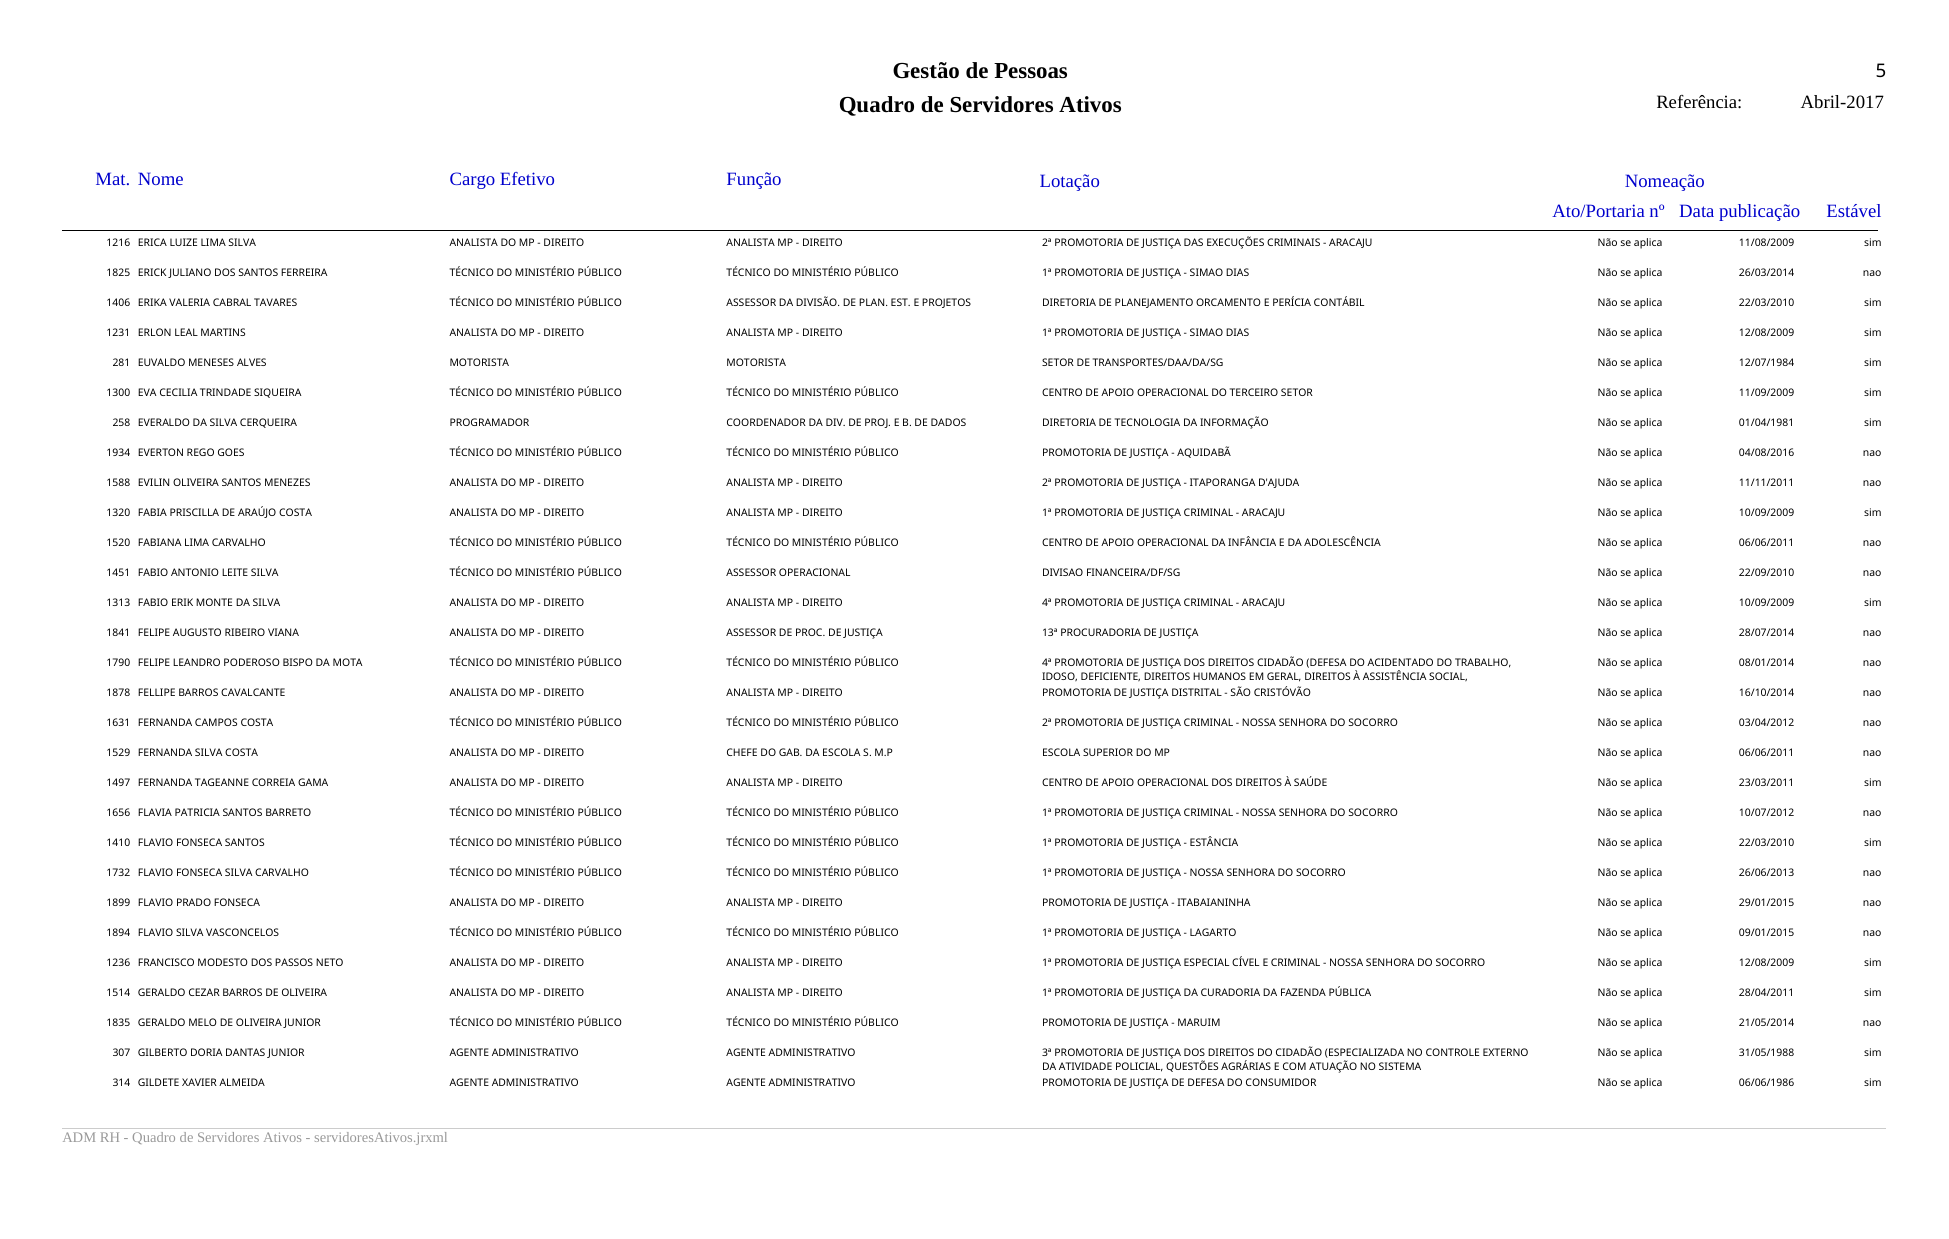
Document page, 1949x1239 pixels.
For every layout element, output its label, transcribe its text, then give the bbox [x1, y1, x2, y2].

table_cell [130, 445, 138, 475]
table_cell [0, 1075, 68, 1105]
table_cell 1ª PROMOTORIA DE JUSTIÇA CRIMINAL - NOSSA SENHORA DO SOCORRO [1042, 805, 1538, 835]
table_cell [1538, 835, 1547, 865]
table_cell PROMOTORIA DE JUSTIÇA DE DEFESA DO CONSUMIDOR [1042, 1075, 1538, 1105]
table_cell FRANCISCO MODESTO DOS PASSOS NETO [138, 955, 443, 985]
table_cell 1825 [68, 265, 130, 295]
table_cell DIRETORIA DE PLANEJAMENTO ORCAMENTO E PERÍCIA CONTÁBIL [1042, 295, 1538, 325]
table_cell 06/06/2011 [1662, 535, 1794, 565]
table_cell [1538, 295, 1547, 325]
table_cell sim [1803, 295, 1881, 325]
table_cell [1794, 835, 1803, 865]
table_cell [443, 715, 449, 745]
table_cell ANALISTA MP - DIREITO [726, 595, 1030, 625]
table_cell [1794, 295, 1803, 325]
table_cell 1934 [68, 445, 130, 475]
table_cell 1320 [68, 505, 130, 535]
table_cell [803, 170, 1039, 198]
table_header Nome [138, 168, 203, 198]
table_cell sim [1803, 355, 1881, 385]
table_cell Não se aplica [1547, 325, 1662, 355]
table_cell FABIANA LIMA CARVALHO [138, 535, 443, 565]
table_cell [1030, 235, 1042, 265]
table_cell [1794, 595, 1803, 625]
table_cell [443, 865, 449, 895]
table_cell [0, 745, 68, 775]
table_cell AGENTE ADMINISTRATIVO [726, 1045, 1030, 1075]
table_cell [443, 505, 449, 535]
table_cell Não se aplica [1547, 625, 1662, 655]
table_cell [1794, 355, 1803, 385]
table_cell ANALISTA MP - DIREITO [726, 985, 1030, 1015]
table_cell 23/03/2011 [1662, 775, 1794, 805]
table_cell nao [1803, 565, 1881, 595]
table_cell [0, 955, 68, 985]
table_cell Não se aplica [1547, 445, 1662, 475]
table_cell ANALISTA DO MP - DIREITO [449, 325, 723, 355]
table_cell [1030, 415, 1042, 445]
table_cell 1300 [68, 385, 130, 415]
table_cell ANALISTA DO MP - DIREITO [449, 625, 723, 655]
table_cell 1529 [68, 745, 130, 775]
table_cell TÉCNICO DO MINISTÉRIO PÚBLICO [449, 925, 723, 955]
table_cell [1030, 1015, 1042, 1045]
table_cell 281 [68, 355, 130, 385]
table_cell 10/07/2012 [1662, 805, 1794, 835]
table_cell TÉCNICO DO MINISTÉRIO PÚBLICO [726, 535, 1030, 565]
table_cell 12/08/2009 [1662, 955, 1794, 985]
table_cell [1881, 1015, 1948, 1045]
table_cell nao [1803, 445, 1881, 475]
table_cell Gestão de Pessoas [437, 57, 1523, 85]
table_cell 01/04/1981 [1662, 415, 1794, 445]
table_cell [1538, 655, 1547, 685]
table_cell 2ª PROMOTORIA DE JUSTIÇA - ITAPORANGA D'AJUDA [1042, 475, 1538, 505]
table_cell [1881, 985, 1948, 1015]
table_cell Não se aplica [1547, 1015, 1662, 1045]
table_cell [1538, 565, 1547, 595]
table_cell [1030, 355, 1042, 385]
table_cell FLAVIA PATRICIA SANTOS BARRETO [138, 805, 443, 835]
table_cell [443, 355, 449, 385]
table_cell FELIPE AUGUSTO RIBEIRO VIANA [138, 625, 443, 655]
table_cell PROGRAMADOR [449, 415, 723, 445]
table_cell 1732 [68, 865, 130, 895]
table_cell ANALISTA DO MP - DIREITO [449, 895, 723, 925]
table_cell [130, 925, 138, 955]
table_cell [130, 655, 138, 685]
table_cell [130, 865, 138, 895]
table_cell [130, 415, 138, 445]
table_cell SETOR DE TRANSPORTES/DAA/DA/SG [1042, 355, 1538, 385]
table_cell 1ª PROMOTORIA DE JUSTIÇA DA CURADORIA DA FAZENDA PÚBLICA [1042, 985, 1538, 1015]
table_cell EVA CECILIA TRINDADE SIQUEIRA [138, 385, 443, 415]
table_cell [1794, 925, 1803, 955]
table_cell TÉCNICO DO MINISTÉRIO PÚBLICO [449, 865, 723, 895]
table_cell [443, 1045, 449, 1075]
table_cell [1794, 325, 1803, 355]
table_cell TÉCNICO DO MINISTÉRIO PÚBLICO [726, 715, 1030, 745]
table_cell nao [1803, 925, 1881, 955]
table_cell [1538, 325, 1547, 355]
table_cell [130, 805, 138, 835]
table_cell sim [1803, 1045, 1881, 1075]
table_cell [1538, 415, 1547, 445]
table_cell ASSESSOR DE PROC. DE JUSTIÇA [726, 625, 1030, 655]
table_cell [0, 535, 68, 565]
table_cell [0, 85, 1948, 91]
table_cell 21/05/2014 [1662, 1015, 1794, 1045]
table_cell [138, 168, 203, 199]
table_cell [1538, 715, 1547, 745]
table_cell TÉCNICO DO MINISTÉRIO PÚBLICO [726, 835, 1030, 865]
table_cell [449, 168, 684, 199]
table_cell [130, 265, 138, 295]
table_cell [1881, 265, 1948, 295]
table_cell [1881, 1075, 1948, 1105]
table_cell 1216 [68, 235, 130, 265]
table_cell [203, 170, 449, 198]
table_cell [0, 475, 68, 505]
table_cell [0, 685, 68, 715]
table_cell 22/03/2010 [1662, 835, 1794, 865]
table_cell [1881, 835, 1948, 865]
table_cell Não se aplica [1547, 985, 1662, 1015]
table_cell [1030, 655, 1042, 685]
table_cell [0, 865, 68, 895]
table_cell [1538, 865, 1547, 895]
table_cell [68, 168, 130, 199]
table_cell 1894 [68, 925, 130, 955]
table_cell Não se aplica [1547, 295, 1662, 325]
table_cell [1538, 1075, 1547, 1105]
table_cell [443, 1015, 449, 1045]
table_cell 04/08/2016 [1662, 445, 1794, 475]
table_cell FLAVIO PRADO FONSECA [138, 895, 443, 925]
table_cell ANALISTA DO MP - DIREITO [449, 775, 723, 805]
table_cell nao [1803, 685, 1881, 715]
table_cell 16/10/2014 [1662, 685, 1794, 715]
table_cell [1794, 805, 1803, 835]
table_cell Abril-2017 [1756, 91, 1884, 124]
table_cell [1794, 385, 1803, 415]
table_cell [443, 265, 449, 295]
table_cell [0, 925, 68, 955]
table_cell 03/04/2012 [1662, 715, 1794, 745]
table_cell [443, 805, 449, 835]
table_cell [0, 1105, 1948, 1128]
table_cell AGENTE ADMINISTRATIVO [449, 1075, 723, 1105]
table_cell Não se aplica [1547, 775, 1662, 805]
table_cell [1538, 1015, 1547, 1045]
table_cell FABIO ERIK MONTE DA SILVA [138, 595, 443, 625]
table_cell [0, 355, 68, 385]
table_cell [443, 955, 449, 985]
table_cell 22/03/2010 [1662, 295, 1794, 325]
table_cell [0, 170, 68, 198]
table_cell nao [1803, 865, 1881, 895]
table_cell [1794, 535, 1803, 565]
table_cell [0, 265, 68, 295]
table_cell 1451 [68, 565, 130, 595]
table_cell FERNANDA TAGEANNE CORREIA GAMA [138, 775, 443, 805]
table_cell [1030, 625, 1042, 655]
table_cell TÉCNICO DO MINISTÉRIO PÚBLICO [726, 1015, 1030, 1045]
table_cell [1794, 775, 1803, 805]
table_cell TÉCNICO DO MINISTÉRIO PÚBLICO [449, 835, 723, 865]
table_cell [1538, 805, 1547, 835]
table_header Cargo Efetivo [449, 168, 684, 198]
table_cell [1794, 955, 1803, 985]
table_cell TÉCNICO DO MINISTÉRIO PÚBLICO [449, 805, 723, 835]
table_cell nao [1803, 265, 1881, 295]
table_cell [130, 325, 138, 355]
table_cell sim [1803, 985, 1881, 1015]
table_cell [1030, 745, 1042, 775]
table_cell [130, 170, 138, 198]
table_cell ASSESSOR OPERACIONAL [726, 565, 1030, 595]
table_cell nao [1803, 655, 1881, 685]
table_cell [1538, 625, 1547, 655]
table_cell FABIA PRISCILLA DE ARAÚJO COSTA [138, 505, 443, 535]
table_cell ANALISTA DO MP - DIREITO [449, 955, 723, 985]
table_cell [1794, 745, 1803, 775]
table_cell [1538, 355, 1547, 385]
table_cell 5 [1731, 57, 1886, 84]
table_cell [1030, 985, 1042, 1015]
table_cell GILDETE XAVIER ALMEIDA [138, 1075, 443, 1105]
table_cell TÉCNICO DO MINISTÉRIO PÚBLICO [449, 295, 723, 325]
table_cell [1030, 535, 1042, 565]
table_cell [1794, 895, 1803, 925]
table_cell [0, 1015, 68, 1045]
table_cell [443, 535, 449, 565]
table_cell TÉCNICO DO MINISTÉRIO PÚBLICO [726, 445, 1030, 475]
table_cell FLAVIO FONSECA SANTOS [138, 835, 443, 865]
table_cell MOTORISTA [726, 355, 1030, 385]
table_cell [1881, 385, 1948, 415]
table_cell [0, 325, 68, 355]
table_cell sim [1803, 595, 1881, 625]
table_cell Não se aplica [1547, 655, 1662, 685]
table_cell [443, 745, 449, 775]
table_cell [1030, 385, 1042, 415]
table_cell 1236 [68, 955, 130, 985]
table_cell [1794, 1015, 1803, 1045]
table_cell [0, 200, 1529, 229]
table_cell TÉCNICO DO MINISTÉRIO PÚBLICO [449, 1015, 723, 1045]
table_cell [1881, 925, 1948, 955]
table_cell [1881, 235, 1948, 265]
table_cell [1881, 1045, 1948, 1075]
table_cell [1881, 715, 1948, 745]
table_cell Não se aplica [1547, 835, 1662, 865]
table_cell Não se aplica [1547, 475, 1662, 505]
table_cell Não se aplica [1547, 595, 1662, 625]
table_cell [1538, 775, 1547, 805]
table_cell [1030, 865, 1042, 895]
table_cell 10/09/2009 [1662, 595, 1794, 625]
table_cell sim [1803, 415, 1881, 445]
table_cell [130, 1075, 138, 1105]
table_cell [130, 895, 138, 925]
table_cell [0, 445, 68, 475]
table_cell [1794, 235, 1803, 265]
table_cell 1313 [68, 595, 130, 625]
table_cell [443, 655, 449, 685]
table_cell sim [1803, 505, 1881, 535]
table_cell 1835 [68, 1015, 130, 1045]
table_cell 2ª PROMOTORIA DE JUSTIÇA DAS EXECUÇÕES CRIMINAIS - ARACAJU [1042, 235, 1538, 265]
table_cell [1794, 265, 1803, 295]
table_cell 4ª PROMOTORIA DE JUSTIÇA CRIMINAL - ARACAJU [1042, 595, 1538, 625]
table_cell [130, 835, 138, 865]
table_cell CENTRO DE APOIO OPERACIONAL DOS DIREITOS À SAÚDE [1042, 775, 1538, 805]
table_cell 26/06/2013 [1662, 865, 1794, 895]
table_cell [1800, 170, 1948, 198]
table_cell [0, 415, 68, 445]
table_cell 06/06/1986 [1662, 1075, 1794, 1105]
table_cell [1030, 325, 1042, 355]
table_cell AGENTE ADMINISTRATIVO [726, 1075, 1030, 1105]
table_cell 4ª PROMOTORIA DE JUSTIÇA DOS DIREITOS CIDADÃO (DEFESA DO ACIDENTADO DO TRABALHO, IDOSO, DEFICIENTE, DIREITOS HUMANOS EM GERAL, DIREITOS À ASSISTÊNCIA SOCIAL, [1042, 655, 1538, 685]
table_cell Lotação [1039, 170, 1196, 199]
table_cell [1794, 985, 1803, 1015]
table_cell [1794, 505, 1803, 535]
table_cell 29/01/2015 [1662, 895, 1794, 925]
table_cell 1631 [68, 715, 130, 745]
table_cell ADM RH - Quadro de Servidores Ativos - servidoresAtivos.jrxml [62, 1129, 1886, 1152]
table_cell ERICK JULIANO DOS SANTOS FERREIRA [138, 265, 443, 295]
table_cell PROMOTORIA DE JUSTIÇA - ITABAIANINHA [1042, 895, 1538, 925]
table_cell TÉCNICO DO MINISTÉRIO PÚBLICO [449, 715, 723, 745]
table_cell [0, 1045, 68, 1075]
table_cell [443, 925, 449, 955]
table_cell [1538, 235, 1547, 265]
table_cell GERALDO CEZAR BARROS DE OLIVEIRA [138, 985, 443, 1015]
table_cell sim [1803, 955, 1881, 985]
table_cell [1030, 445, 1042, 475]
table_cell MOTORISTA [449, 355, 723, 385]
table_cell TÉCNICO DO MINISTÉRIO PÚBLICO [726, 865, 1030, 895]
table_cell 1406 [68, 295, 130, 325]
table_cell 1656 [68, 805, 130, 835]
table_cell GILBERTO DORIA DANTAS JUNIOR [138, 1045, 443, 1075]
table_cell [0, 91, 437, 124]
table_cell [726, 168, 803, 199]
table_cell ESCOLA SUPERIOR DO MP [1042, 745, 1538, 775]
table_cell 2ª PROMOTORIA DE JUSTIÇA CRIMINAL - NOSSA SENHORA DO SOCORRO [1042, 715, 1538, 745]
table_cell [1538, 265, 1547, 295]
table_cell [130, 745, 138, 775]
table_cell [1030, 805, 1042, 835]
table_cell ERICA LUIZE LIMA SILVA [138, 235, 443, 265]
table_cell TÉCNICO DO MINISTÉRIO PÚBLICO [449, 655, 723, 685]
table_cell nao [1803, 715, 1881, 745]
table_cell [443, 565, 449, 595]
table_cell [1794, 1045, 1803, 1075]
table_cell 26/03/2014 [1662, 265, 1794, 295]
table_cell [1039, 168, 1196, 199]
table_header Mat. [68, 168, 130, 198]
table_cell Não se aplica [1547, 505, 1662, 535]
table_cell [0, 805, 68, 835]
table_cell 1878 [68, 685, 130, 715]
table_cell Data publicação [1665, 200, 1800, 229]
table_header [0, 0, 1948, 57]
table_cell 28/04/2011 [1662, 985, 1794, 1015]
table_cell ANALISTA MP - DIREITO [726, 775, 1030, 805]
table_cell [130, 505, 138, 535]
table_cell [0, 235, 68, 265]
table_cell Não se aplica [1547, 895, 1662, 925]
table_cell DIRETORIA DE TECNOLOGIA DA INFORMAÇÃO [1042, 415, 1538, 445]
table_cell FERNANDA SILVA COSTA [138, 745, 443, 775]
table_cell 258 [68, 415, 130, 445]
table_cell nao [1803, 1015, 1881, 1045]
table_cell FERNANDA CAMPOS COSTA [138, 715, 443, 745]
table_cell [1030, 565, 1042, 595]
table_cell Não se aplica [1547, 535, 1662, 565]
table_cell 1841 [68, 625, 130, 655]
table_cell [1538, 445, 1547, 475]
table_cell 10/09/2009 [1662, 505, 1794, 535]
table_cell TÉCNICO DO MINISTÉRIO PÚBLICO [449, 265, 723, 295]
table_cell [1884, 91, 1948, 124]
table_cell sim [1803, 325, 1881, 355]
table_cell [130, 385, 138, 415]
table_cell ANALISTA DO MP - DIREITO [449, 595, 723, 625]
table_cell ANALISTA MP - DIREITO [726, 235, 1030, 265]
table_cell Não se aplica [1547, 265, 1662, 295]
table_cell [0, 57, 437, 84]
table_cell [443, 1075, 449, 1105]
table_cell ANALISTA MP - DIREITO [726, 895, 1030, 925]
table_cell [1030, 925, 1042, 955]
table_cell 08/01/2014 [1662, 655, 1794, 685]
table_cell [443, 235, 449, 265]
table_cell [1030, 955, 1042, 985]
table_cell Ato/Portaria nº [1529, 200, 1664, 229]
table_cell [0, 1128, 62, 1152]
table_cell 314 [68, 1075, 130, 1105]
table_cell [1538, 505, 1547, 535]
table_cell [130, 955, 138, 985]
table_cell [1523, 57, 1731, 84]
table_cell FABIO ANTONIO LEITE SILVA [138, 565, 443, 595]
table_header Função [726, 168, 803, 198]
table_cell [1881, 775, 1948, 805]
table_cell Não se aplica [1547, 865, 1662, 895]
table_cell [1538, 925, 1547, 955]
table_cell [1538, 535, 1547, 565]
table_cell ANALISTA MP - DIREITO [726, 325, 1030, 355]
table_cell nao [1803, 625, 1881, 655]
table_cell [1881, 565, 1948, 595]
table_cell [1030, 475, 1042, 505]
table_cell ERIKA VALERIA CABRAL TAVARES [138, 295, 443, 325]
table_cell ANALISTA DO MP - DIREITO [449, 235, 723, 265]
table_cell [0, 895, 68, 925]
table_cell 12/08/2009 [1662, 325, 1794, 355]
table_cell 09/01/2015 [1662, 925, 1794, 955]
table_cell ANALISTA DO MP - DIREITO [449, 745, 723, 775]
table_cell [1538, 745, 1547, 775]
table_cell [1794, 685, 1803, 715]
table_cell [1538, 955, 1547, 985]
table_cell ANALISTA DO MP - DIREITO [449, 985, 723, 1015]
table_cell ERLON LEAL MARTINS [138, 325, 443, 355]
table_cell [1881, 955, 1948, 985]
table_cell ANALISTA MP - DIREITO [726, 955, 1030, 985]
table_cell [1030, 595, 1042, 625]
table_cell DIVISAO FINANCEIRA/DF/SG [1042, 565, 1538, 595]
table_cell GERALDO MELO DE OLIVEIRA JUNIOR [138, 1015, 443, 1045]
table_cell sim [1803, 775, 1881, 805]
table_cell [1881, 355, 1948, 385]
table_cell Não se aplica [1547, 415, 1662, 445]
table_cell 1899 [68, 895, 130, 925]
table_cell [1030, 895, 1042, 925]
table_cell [130, 1045, 138, 1075]
table_cell 11/08/2009 [1662, 235, 1794, 265]
table_cell [130, 355, 138, 385]
table_cell [130, 595, 138, 625]
table_cell [0, 125, 1948, 168]
table_cell Não se aplica [1547, 1045, 1662, 1075]
table_cell [130, 565, 138, 595]
table_cell [443, 475, 449, 505]
table_cell [1030, 835, 1042, 865]
table_cell EVERTON REGO GOES [138, 445, 443, 475]
table_cell [443, 685, 449, 715]
table_cell Não se aplica [1547, 955, 1662, 985]
table_cell [443, 895, 449, 925]
table_cell [0, 595, 68, 625]
table_cell Referência: [1656, 91, 1754, 124]
table_cell [1794, 865, 1803, 895]
table_cell 06/06/2011 [1662, 745, 1794, 775]
table_cell [1794, 715, 1803, 745]
table_cell 1231 [68, 325, 130, 355]
table_cell [1886, 1128, 1948, 1152]
table_cell 12/07/1984 [1662, 355, 1794, 385]
table_cell [1881, 505, 1948, 535]
table_cell 1514 [68, 985, 130, 1015]
table_cell Estável [1803, 200, 1881, 229]
table_cell [1794, 1075, 1803, 1105]
table_cell nao [1803, 535, 1881, 565]
table_cell [1881, 200, 1948, 229]
table_cell sim [1803, 1075, 1881, 1105]
table_cell [1030, 715, 1042, 745]
table_cell [1030, 505, 1042, 535]
table_cell 1497 [68, 775, 130, 805]
table_cell COORDENADOR DA DIV. DE PROJ. E B. DE DADOS [726, 415, 1030, 445]
table_cell sim [1803, 235, 1881, 265]
table_cell ANALISTA DO MP - DIREITO [449, 475, 723, 505]
table_cell [1881, 655, 1948, 685]
table_cell TÉCNICO DO MINISTÉRIO PÚBLICO [449, 535, 723, 565]
table_cell [0, 385, 68, 415]
table_cell Não se aplica [1547, 745, 1662, 775]
table_cell TÉCNICO DO MINISTÉRIO PÚBLICO [726, 805, 1030, 835]
table_cell [1881, 535, 1948, 565]
table_cell CHEFE DO GAB. DA ESCOLA S. M.P [726, 745, 1030, 775]
table_cell 1410 [68, 835, 130, 865]
table_cell 1ª PROMOTORIA DE JUSTIÇA ESPECIAL CÍVEL E CRIMINAL - NOSSA SENHORA DO SOCORRO [1042, 955, 1538, 985]
table_cell [130, 295, 138, 325]
table_cell [0, 655, 68, 685]
table_cell TÉCNICO DO MINISTÉRIO PÚBLICO [726, 925, 1030, 955]
table_cell Não se aplica [1547, 235, 1662, 265]
table_cell Não se aplica [1547, 805, 1662, 835]
table_cell [1881, 475, 1948, 505]
table_cell [1881, 625, 1948, 655]
table_cell nao [1803, 745, 1881, 775]
table_cell [130, 715, 138, 745]
table_cell [0, 565, 68, 595]
table_cell 307 [68, 1045, 130, 1075]
table_cell Não se aplica [1547, 355, 1662, 385]
table_cell Não se aplica [1547, 1075, 1662, 1105]
table_cell [1529, 168, 1800, 199]
table_cell PROMOTORIA DE JUSTIÇA DISTRITAL - SÃO CRISTÓVÃO [1042, 685, 1538, 715]
table_cell [1794, 625, 1803, 655]
table_cell CENTRO DE APOIO OPERACIONAL DO TERCEIRO SETOR [1042, 385, 1538, 415]
table_cell [0, 835, 68, 865]
table_cell [1030, 1075, 1042, 1105]
table_cell [0, 505, 68, 535]
table_cell nao [1803, 475, 1881, 505]
table_cell TÉCNICO DO MINISTÉRIO PÚBLICO [449, 565, 723, 595]
table_cell 28/07/2014 [1662, 625, 1794, 655]
table_cell [1196, 170, 1529, 198]
table_cell ASSESSOR DA DIVISÃO. DE PLAN. EST. E PROJETOS [726, 295, 1030, 325]
table_cell Não se aplica [1547, 685, 1662, 715]
table_cell [1538, 595, 1547, 625]
table_cell [443, 625, 449, 655]
table_cell [130, 985, 138, 1015]
table_cell [1538, 685, 1547, 715]
table_cell [1030, 1045, 1042, 1075]
table_cell [130, 1015, 138, 1045]
table_cell [0, 985, 68, 1015]
table_cell [443, 295, 449, 325]
table_cell nao [1803, 805, 1881, 835]
table_cell ANALISTA DO MP - DIREITO [449, 505, 723, 535]
table_cell [1794, 565, 1803, 595]
table_cell [1881, 295, 1948, 325]
table_cell EVERALDO DA SILVA CERQUEIRA [138, 415, 443, 445]
table_cell [1881, 805, 1948, 835]
table_cell [1794, 445, 1803, 475]
table_cell 3ª PROMOTORIA DE JUSTIÇA DOS DIREITOS DO CIDADÃO (ESPECIALIZADA NO CONTROLE EXTERNO DA ATIVIDADE POLICIAL, QUESTÕES AGRÁRIAS E COM ATUAÇÃO NO SISTEMA [1042, 1045, 1538, 1075]
table_cell 1790 [68, 655, 130, 685]
table_cell 1588 [68, 475, 130, 505]
table_cell [1538, 385, 1547, 415]
table_cell sim [1803, 835, 1881, 865]
table_cell EUVALDO MENESES ALVES [138, 355, 443, 385]
table_cell [1030, 265, 1042, 295]
table_cell CENTRO DE APOIO OPERACIONAL DA INFÂNCIA E DA ADOLESCÊNCIA [1042, 535, 1538, 565]
table_cell [443, 835, 449, 865]
table_cell [130, 475, 138, 505]
table_cell 1ª PROMOTORIA DE JUSTIÇA - ESTÂNCIA [1042, 835, 1538, 865]
table_cell PROMOTORIA DE JUSTIÇA - AQUIDABÃ [1042, 445, 1538, 475]
table_cell [1794, 415, 1803, 445]
table_cell TÉCNICO DO MINISTÉRIO PÚBLICO [449, 445, 723, 475]
table_cell TÉCNICO DO MINISTÉRIO PÚBLICO [726, 265, 1030, 295]
table_cell [1538, 895, 1547, 925]
table_cell TÉCNICO DO MINISTÉRIO PÚBLICO [726, 655, 1030, 685]
table_cell [0, 295, 68, 325]
table_cell ANALISTA MP - DIREITO [726, 475, 1030, 505]
table_cell [1881, 685, 1948, 715]
table_cell AGENTE ADMINISTRATIVO [449, 1045, 723, 1075]
table_cell PROMOTORIA DE JUSTIÇA - MARUIM [1042, 1015, 1538, 1045]
table_cell [443, 445, 449, 475]
table_cell Nomeação [1529, 170, 1800, 199]
table_cell [1881, 895, 1948, 925]
table_cell sim [1803, 385, 1881, 415]
table_cell 22/09/2010 [1662, 565, 1794, 595]
table_cell [1523, 91, 1656, 124]
table_cell [1030, 295, 1042, 325]
table_cell FLAVIO SILVA VASCONCELOS [138, 925, 443, 955]
table_cell [443, 775, 449, 805]
table_cell TÉCNICO DO MINISTÉRIO PÚBLICO [449, 385, 723, 415]
table_cell ANALISTA MP - DIREITO [726, 685, 1030, 715]
table_cell [1030, 685, 1042, 715]
table_cell [1794, 475, 1803, 505]
table_cell EVILIN OLIVEIRA SANTOS MENEZES [138, 475, 443, 505]
table_cell [1881, 745, 1948, 775]
table_cell [1030, 775, 1042, 805]
table_cell 1ª PROMOTORIA DE JUSTIÇA - SIMAO DIAS [1042, 265, 1538, 295]
table_cell [1538, 475, 1547, 505]
table_cell [1881, 415, 1948, 445]
table_cell [130, 775, 138, 805]
table_cell [130, 535, 138, 565]
table_cell 1ª PROMOTORIA DE JUSTIÇA - LAGARTO [1042, 925, 1538, 955]
table_cell [1881, 325, 1948, 355]
table_cell [1881, 595, 1948, 625]
table_cell FELLIPE BARROS CAVALCANTE [138, 685, 443, 715]
table_cell [684, 170, 726, 198]
table_cell [0, 775, 68, 805]
table_cell 1ª PROMOTORIA DE JUSTIÇA CRIMINAL - ARACAJU [1042, 505, 1538, 535]
table_cell [1538, 1045, 1547, 1075]
table_cell [443, 385, 449, 415]
table_cell 1ª PROMOTORIA DE JUSTIÇA - SIMAO DIAS [1042, 325, 1538, 355]
table_cell [130, 235, 138, 265]
table_cell 11/09/2009 [1662, 385, 1794, 415]
table_cell 1520 [68, 535, 130, 565]
table_cell FLAVIO FONSECA SILVA CARVALHO [138, 865, 443, 895]
table_cell nao [1803, 895, 1881, 925]
table_cell ANALISTA MP - DIREITO [726, 505, 1030, 535]
table_cell [443, 985, 449, 1015]
table_cell Não se aplica [1547, 715, 1662, 745]
table_cell [443, 595, 449, 625]
table_cell [1538, 985, 1547, 1015]
table_cell [443, 415, 449, 445]
table_cell Não se aplica [1547, 385, 1662, 415]
table_cell [0, 625, 68, 655]
table_cell [130, 685, 138, 715]
table_cell Não se aplica [1547, 565, 1662, 595]
table_cell FELIPE LEANDRO PODEROSO BISPO DA MOTA [138, 655, 443, 685]
table_cell 1ª PROMOTORIA DE JUSTIÇA - NOSSA SENHORA DO SOCORRO [1042, 865, 1538, 895]
table_cell [130, 625, 138, 655]
table_cell 11/11/2011 [1662, 475, 1794, 505]
table_cell [1881, 445, 1948, 475]
table_cell [0, 715, 68, 745]
table_cell [443, 325, 449, 355]
table_cell Não se aplica [1547, 925, 1662, 955]
table_cell 31/05/1988 [1662, 1045, 1794, 1075]
table_cell [1881, 865, 1948, 895]
table_cell [1794, 655, 1803, 685]
table_cell [1886, 57, 1948, 84]
table_cell 13ª PROCURADORIA DE JUSTIÇA [1042, 625, 1538, 655]
table_cell TÉCNICO DO MINISTÉRIO PÚBLICO [726, 385, 1030, 415]
table_cell ANALISTA DO MP - DIREITO [449, 685, 723, 715]
table_cell Quadro de Servidores Ativos [437, 91, 1523, 124]
